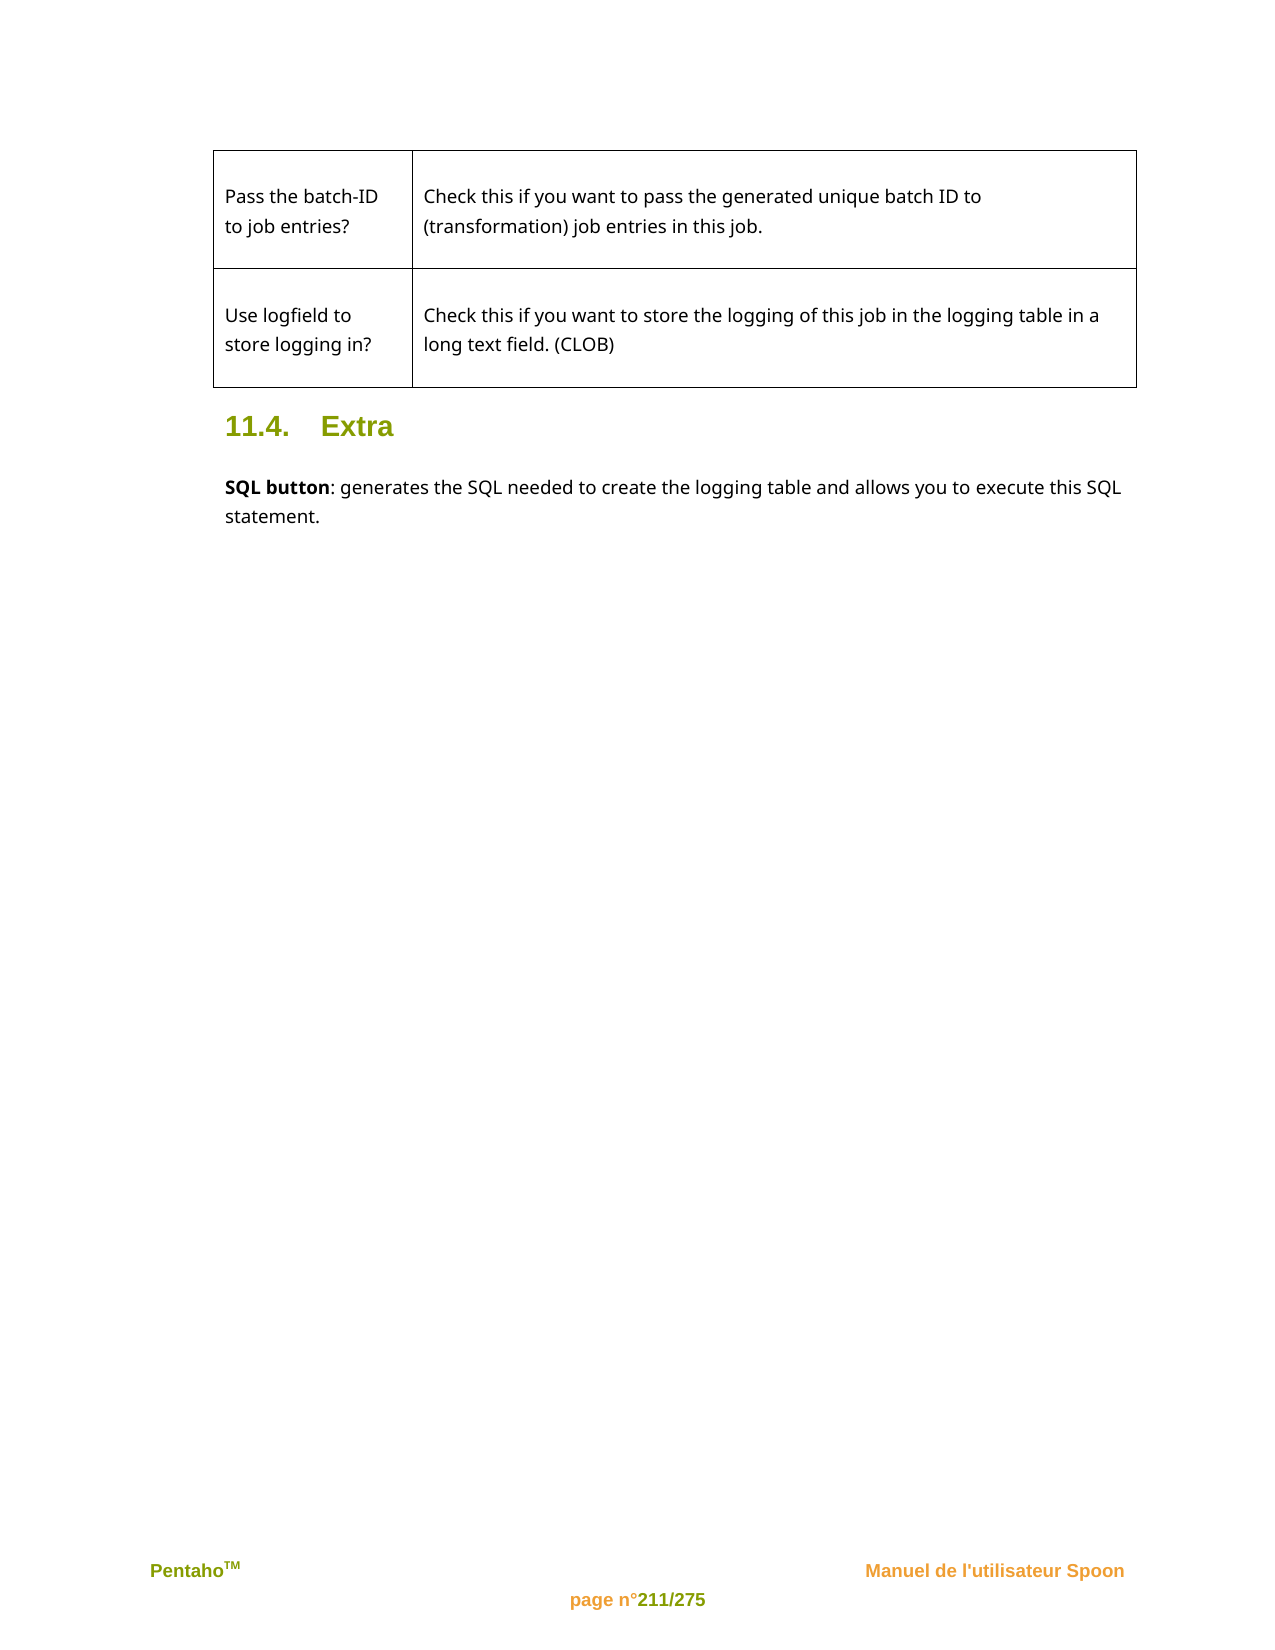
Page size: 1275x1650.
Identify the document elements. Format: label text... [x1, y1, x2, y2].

table_cell Check this if you want to store the logging of this job in the logging table in a long text field. (CLOB) [413, 269, 1136, 387]
subtitle Extra [225, 413, 1125, 442]
text SQL button: generates the SQL needed to create the logging table and allows you to execute this SQL statement. [225, 471, 1125, 530]
table_cell Use logfield to store logging in? [214, 269, 412, 387]
table_cell Pass the batch-ID to job entries? [214, 151, 412, 268]
table_cell Check this if you want to pass the generated unique batch ID to (transformation) job entries in this job. [413, 151, 1136, 268]
